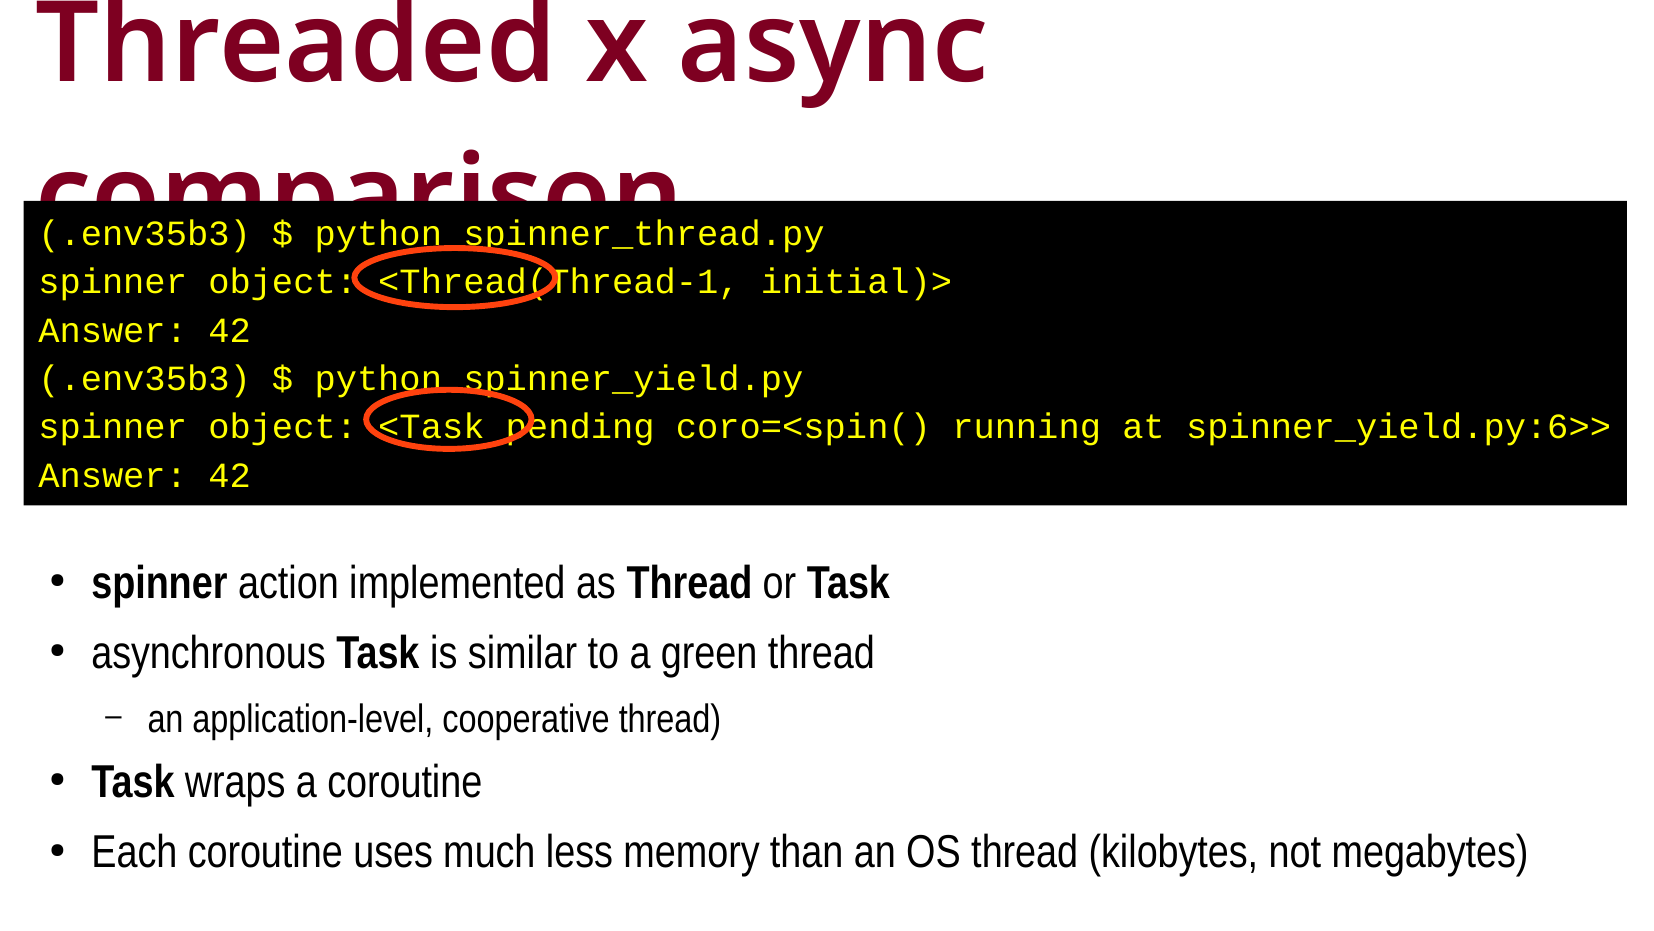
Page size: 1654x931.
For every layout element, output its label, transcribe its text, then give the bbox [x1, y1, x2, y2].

text_box (.env35b3) $ python spinner_thread.py spinner object: <Thread(Thread-1, initial)> Answer: 42 (.env35b3) $ python spinner_yield.py spinner object: <Task pending coro=<spin() running at spinner_yield.py:6>> Answer: 42 [23, 200, 1627, 497]
list spinner action implemented as Thread or Task asynchronous Task is similar to a green thread an application-level, cooperative thread) Task wraps a coroutine Each coroutine uses much less memory than an OS thread (kilobytes, not megabytes) [35, 555, 1571, 886]
title Threaded x async comparison [35, 37, 1571, 193]
